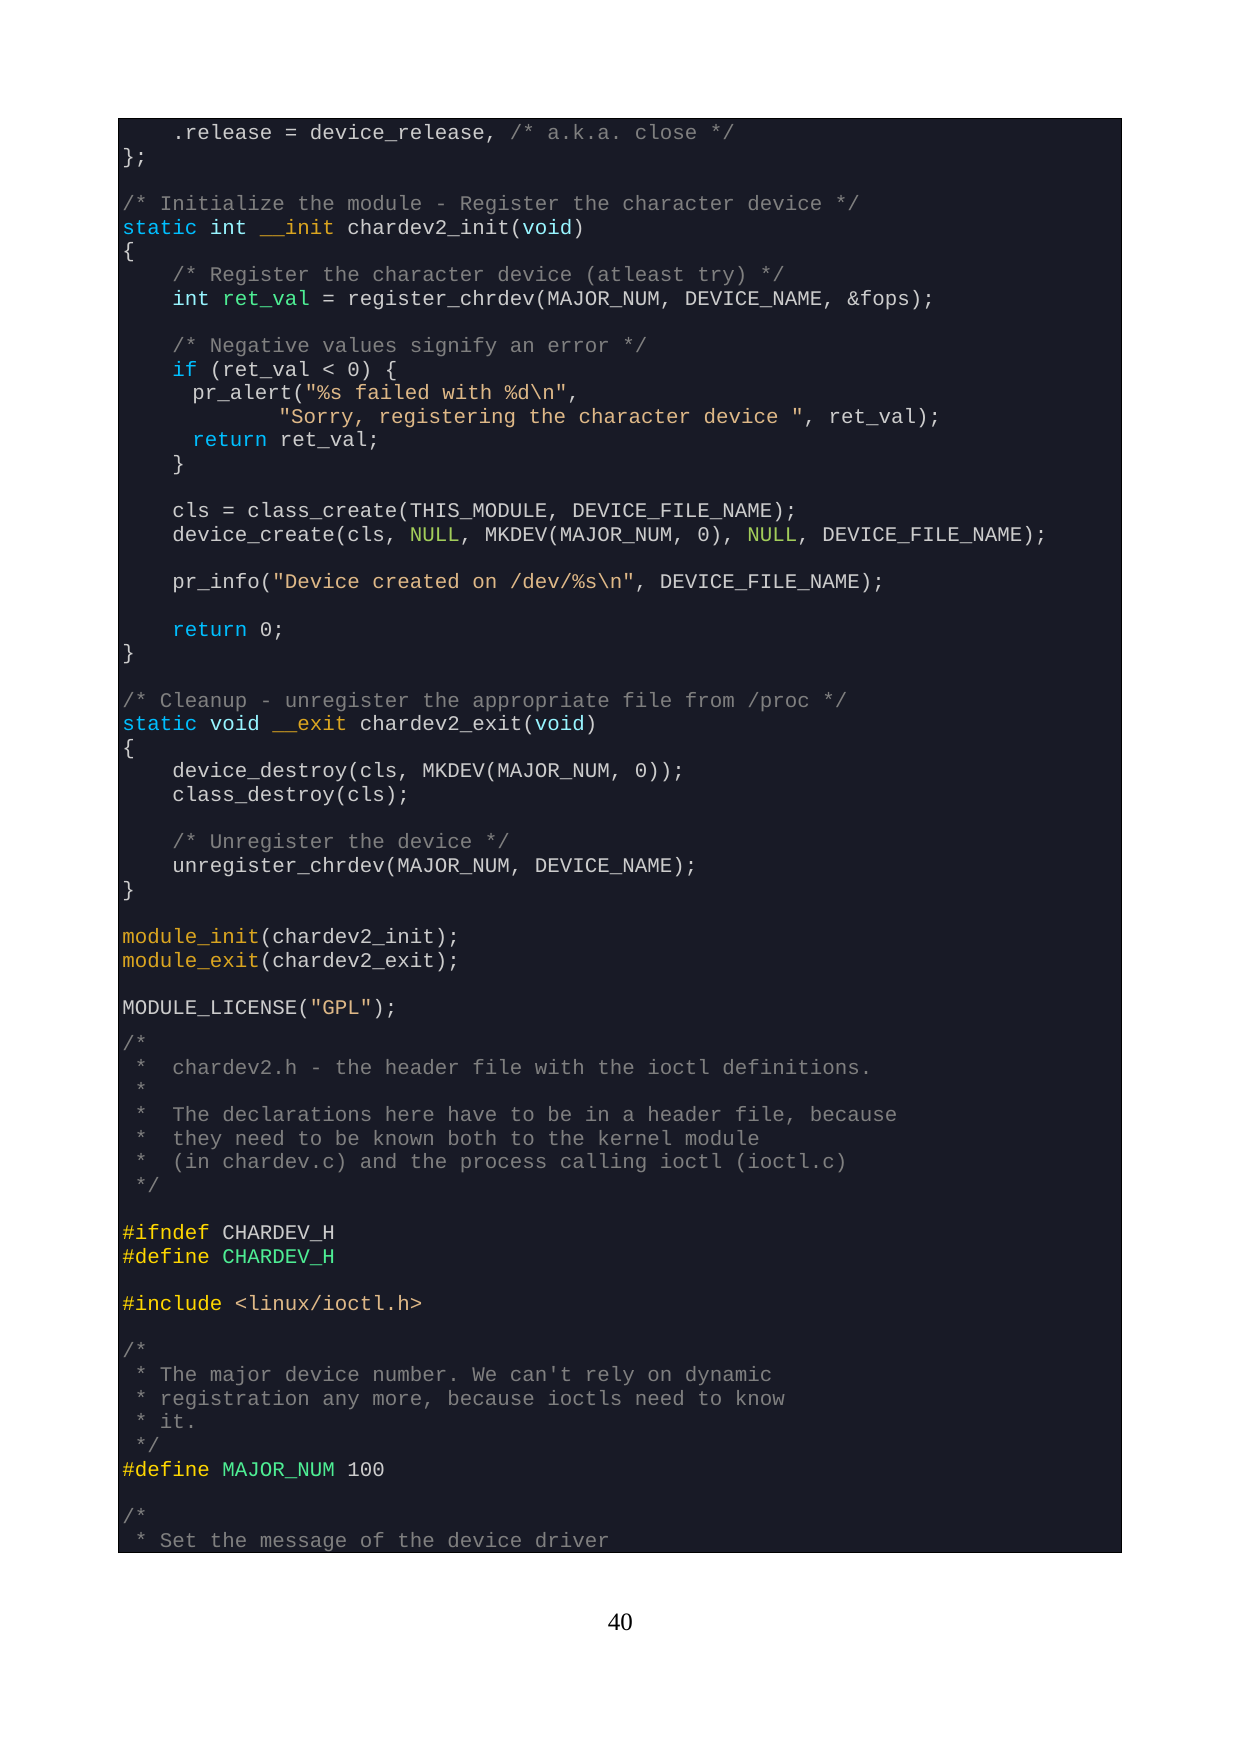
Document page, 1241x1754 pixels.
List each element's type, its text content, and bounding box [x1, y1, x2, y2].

text .release = device_release, /* a.k.a. close */ [119, 119, 1121, 142]
text */ [119, 1171, 1121, 1194]
text * chardev2.h - the header file with the ioctl definitions. [119, 1053, 1121, 1076]
text return ret_val; [119, 426, 1121, 449]
text if (ret_val < 0) { [119, 354, 1121, 378]
text #define CHARDEV_H [119, 1242, 1121, 1266]
text */ [119, 1431, 1121, 1455]
text * registration any more, because ioctls need to know [119, 1384, 1121, 1407]
text * The major device number. We can't rely on dynamic [119, 1360, 1121, 1384]
text /* Initialize the module - Register the character device */ [119, 189, 1121, 213]
text static void __exit chardev2_exit(void) [119, 709, 1121, 733]
text #define MAJOR_NUM 100 [119, 1455, 1121, 1478]
text { [119, 236, 1121, 260]
text * it. [119, 1407, 1121, 1431]
text } [119, 449, 1121, 473]
text #include <linux/ioctl.h> [119, 1289, 1121, 1313]
text module_exit(chardev2_exit); [119, 946, 1121, 969]
text /* Cleanup - unregister the appropriate file from /proc */ [119, 686, 1121, 709]
text #ifndef CHARDEV_H [119, 1218, 1121, 1242]
text /* [119, 1502, 1121, 1526]
text /* [119, 1029, 1121, 1053]
text pr_info("Device created on /dev/%s\n", DEVICE_FILE_NAME); [119, 567, 1121, 591]
text return 0; [119, 615, 1121, 638]
text "Sorry, registering the character device ", ret_val); [119, 402, 1121, 426]
text pr_alert("%s failed with %d\n", [119, 378, 1121, 402]
text * [119, 1076, 1121, 1100]
text /* [119, 1336, 1121, 1360]
text int ret_val = register_chrdev(MAJOR_NUM, DEVICE_NAME, &fops); [119, 284, 1121, 307]
text unregister_chrdev(MAJOR_NUM, DEVICE_NAME); [119, 851, 1121, 875]
text class_destroy(cls); [119, 780, 1121, 804]
text * they need to be known both to the kernel module [119, 1124, 1121, 1147]
text MODULE_LICENSE("GPL"); [119, 993, 1121, 1021]
text static int __init chardev2_init(void) [119, 213, 1121, 236]
text } [119, 875, 1121, 898]
text { [119, 733, 1121, 757]
text }; [119, 142, 1121, 165]
text cls = class_create(THIS_MODULE, DEVICE_FILE_NAME); [119, 496, 1121, 520]
text * (in chardev.c) and the process calling ioctl (ioctl.c) [119, 1147, 1121, 1171]
text * The declarations here have to be in a header file, because [119, 1100, 1121, 1124]
text /* Negative values signify an error */ [119, 331, 1121, 354]
text * Set the message of the device driver [119, 1526, 1121, 1552]
text /* Unregister the device */ [119, 827, 1121, 851]
text } [119, 638, 1121, 662]
text device_create(cls, NULL, MKDEV(MAJOR_NUM, 0), NULL, DEVICE_FILE_NAME); [119, 520, 1121, 544]
text module_init(chardev2_init); [119, 922, 1121, 946]
text device_destroy(cls, MKDEV(MAJOR_NUM, 0)); [119, 757, 1121, 780]
text /* Register the character device (atleast try) */ [119, 260, 1121, 284]
